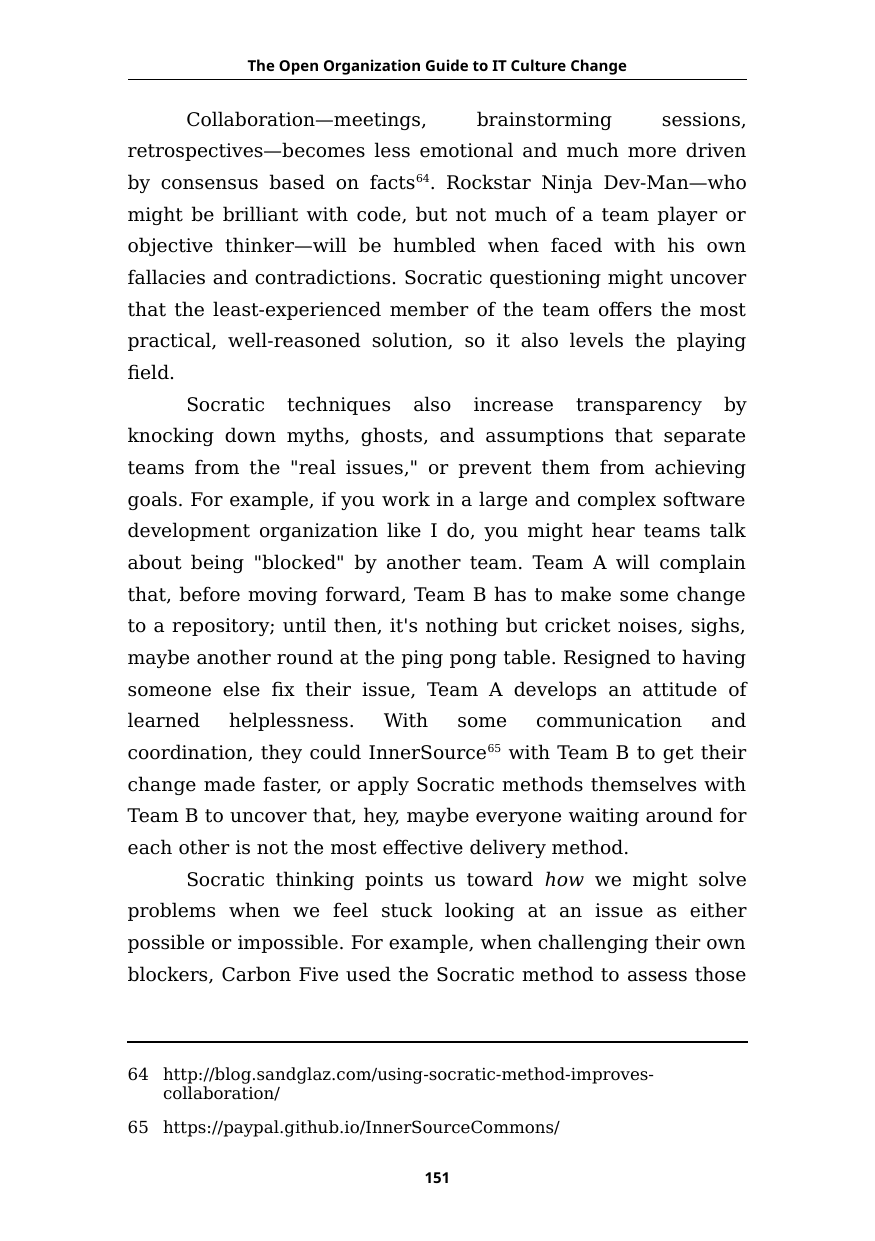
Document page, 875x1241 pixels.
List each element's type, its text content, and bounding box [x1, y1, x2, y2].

text https://paypal.github.io/InnerSourceCommons/ [127, 1118, 747, 1138]
text Collaboration—meetings, brainstorming sessions, retrospectives—becomes less emotional and much more driven by consensus based on facts. Rockstar Ninja Dev-Man—who might be brilliant with code, but not much of a team player or objective thinker—will be humbled when faced with his own fallacies and contradictions. Socratic questioning might uncover that the least-experienced member of the team offers the most practical, well-reasoned solution, so it also levels the playing field. [127, 109, 747, 384]
text http://blog.sandglaz.com/using-socratic-method-improves-collaboration/ [127, 1064, 747, 1103]
text Socratic techniques also increase transparency by knocking down myths, ghosts, and assumptions that separate teams from the "real issues," or prevent them from achieving goals. For example, if you work in a large and complex software development organization like I do, you might hear teams talk about being "blocked" by another team. Team A will complain that, before moving forward, Team B has to make some change to a repository; until then, it's nothing but cricket noises, sighs, maybe another round at the ping pong table. Resigned to having someone else fix their issue, Team A develops an attitude of learned helplessness. With some communication and coordination, they could InnerSource with Team B to get their change made faster, or apply Socratic methods themselves with Team B to uncover that, hey, maybe everyone waiting around for each other is not the most effective delivery method. [127, 394, 747, 859]
text Socratic thinking points us toward how we might solve problems when we feel stuck looking at an issue as either possible or impossible. For example, when challenging their own blockers, Carbon Five used the Socratic method to assess those [127, 869, 747, 986]
